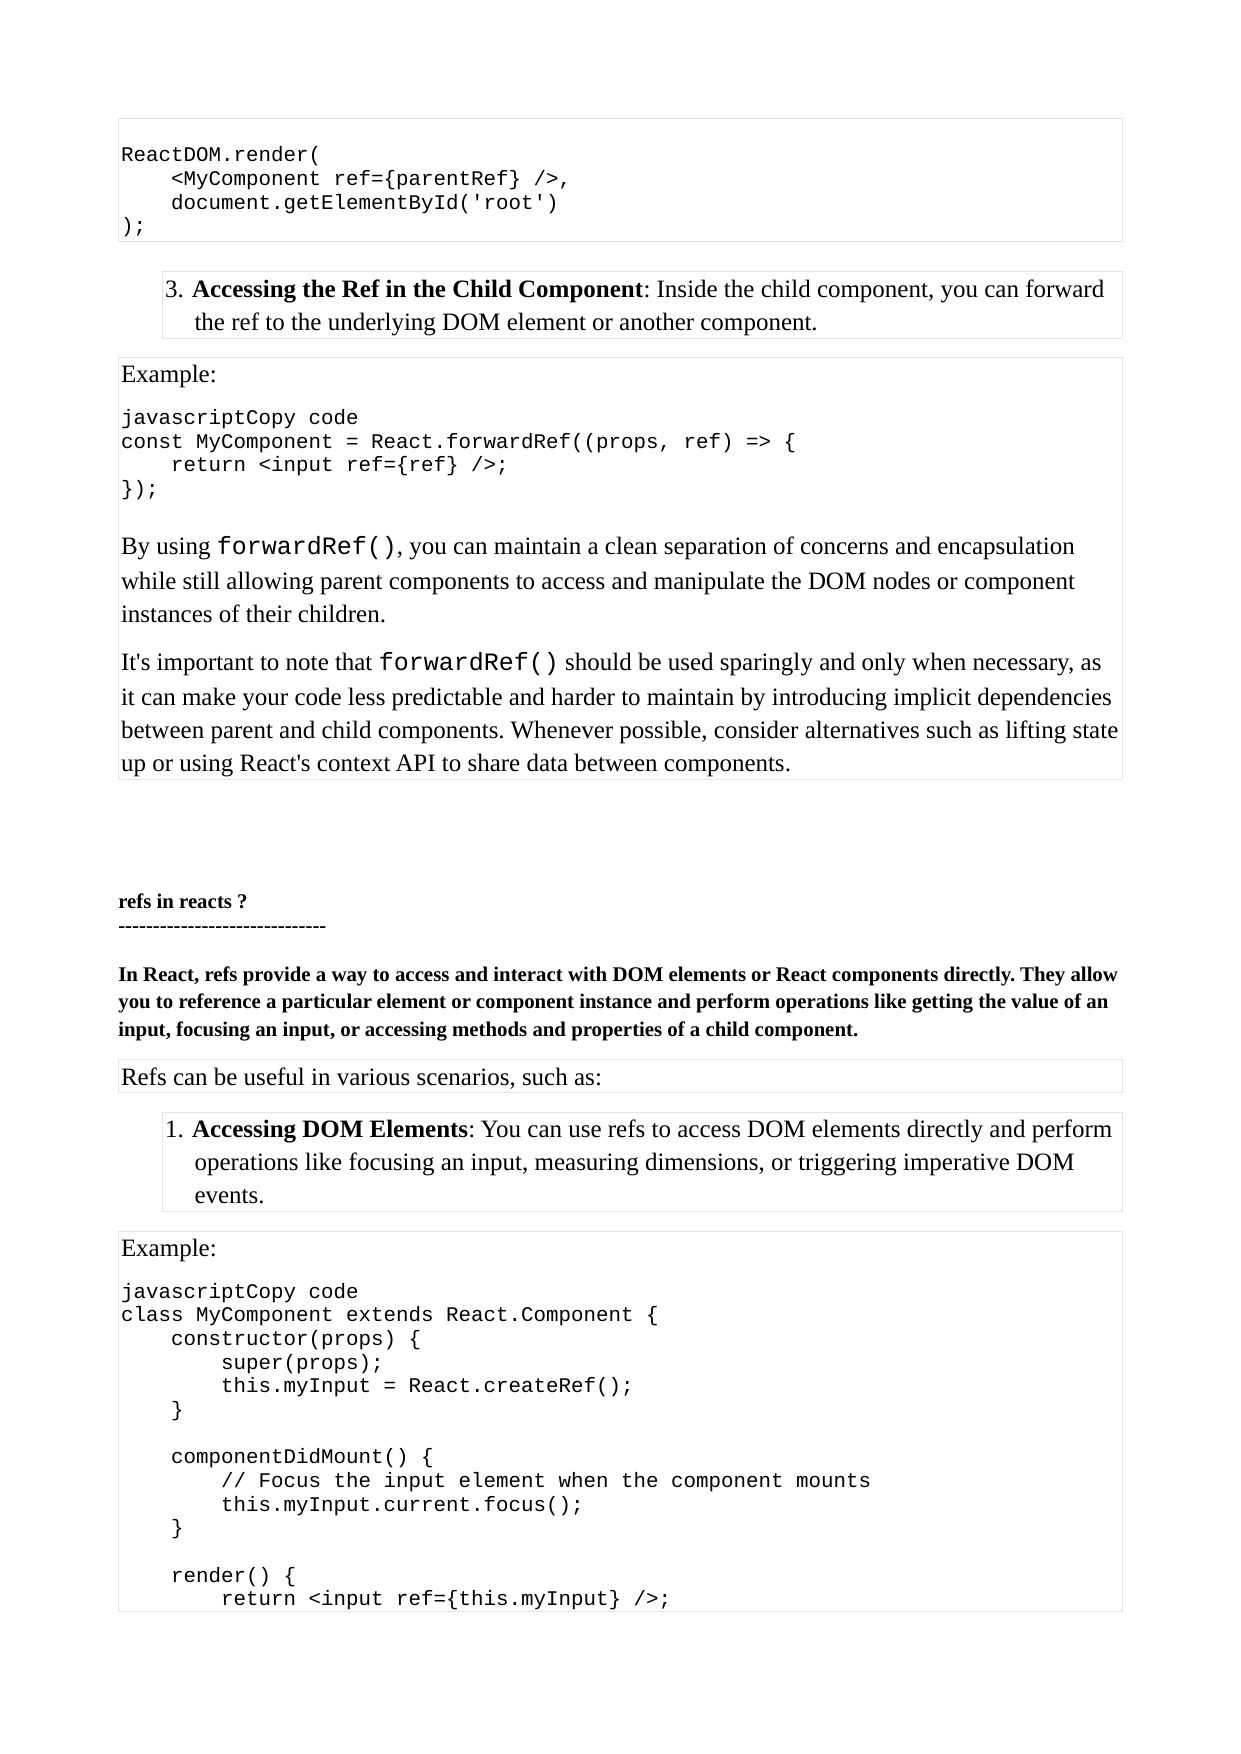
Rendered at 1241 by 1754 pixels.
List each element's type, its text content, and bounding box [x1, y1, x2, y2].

text componentDidMount() { [119, 1444, 1122, 1467]
list Accessing DOM Elements: You can use refs to access DOM elements directly and perform operations like focusing an input, measuring dimensions, or triggering imperative DOM events. [163, 1113, 1122, 1211]
text render() { [119, 1562, 1122, 1586]
text class MyComponent extends React.Component { [119, 1302, 1122, 1326]
text javascriptCopy code [119, 1278, 1122, 1302]
text const MyComponent = React.forwardRef((props, ref) => { [119, 428, 1122, 452]
text ReactDOM.render( [119, 142, 1122, 165]
text Example: [119, 358, 1122, 388]
text It's important to note that forwardRef() should be used sparingly and only when necessary, as it can make your code less predictable and harder to maintain by introducing implicit dependencies between parent and child components. Whenever possible, consider alternatives such as lifting state up or using React's context API to share data between components. [119, 644, 1122, 779]
text Refs can be useful in various scenarios, such as: [119, 1060, 1122, 1092]
text In React, refs provide a way to access and interact with DOM elements or React components directly. They allow you to reference a particular element or component instance and perform operations like getting the value of an input, focusing an input, or accessing methods and properties of a child component. [118, 962, 1122, 1041]
text ); [119, 213, 1122, 241]
text } [119, 1515, 1122, 1541]
text Example: [119, 1232, 1122, 1262]
text }); [119, 475, 1122, 502]
text <MyComponent ref={parentRef} />, [119, 165, 1122, 189]
text ------------------------------ [118, 913, 1122, 937]
text } [119, 1396, 1122, 1423]
text constructor(props) { [119, 1326, 1122, 1349]
text return <input ref={this.myInput} />; [119, 1586, 1122, 1611]
text document.getElementById('root') [119, 189, 1122, 213]
list Accessing the Ref in the Child Component: Inside the child component, you can forward the ref to the underlying DOM element or another component. [163, 272, 1122, 338]
text this.myInput = React.createRef(); [119, 1373, 1122, 1396]
text this.myInput.current.focus(); [119, 1491, 1122, 1515]
text By using forwardRef(), you can maintain a clean separation of concerns and encapsulation while still allowing parent components to access and manipulate the DOM nodes or component instances of their children. [119, 528, 1122, 628]
text super(props); [119, 1349, 1122, 1373]
text return <input ref={ref} />; [119, 452, 1122, 475]
text refs in reacts ? [118, 889, 1122, 913]
text // Focus the input element when the component mounts [119, 1467, 1122, 1491]
text javascriptCopy code [119, 404, 1122, 428]
